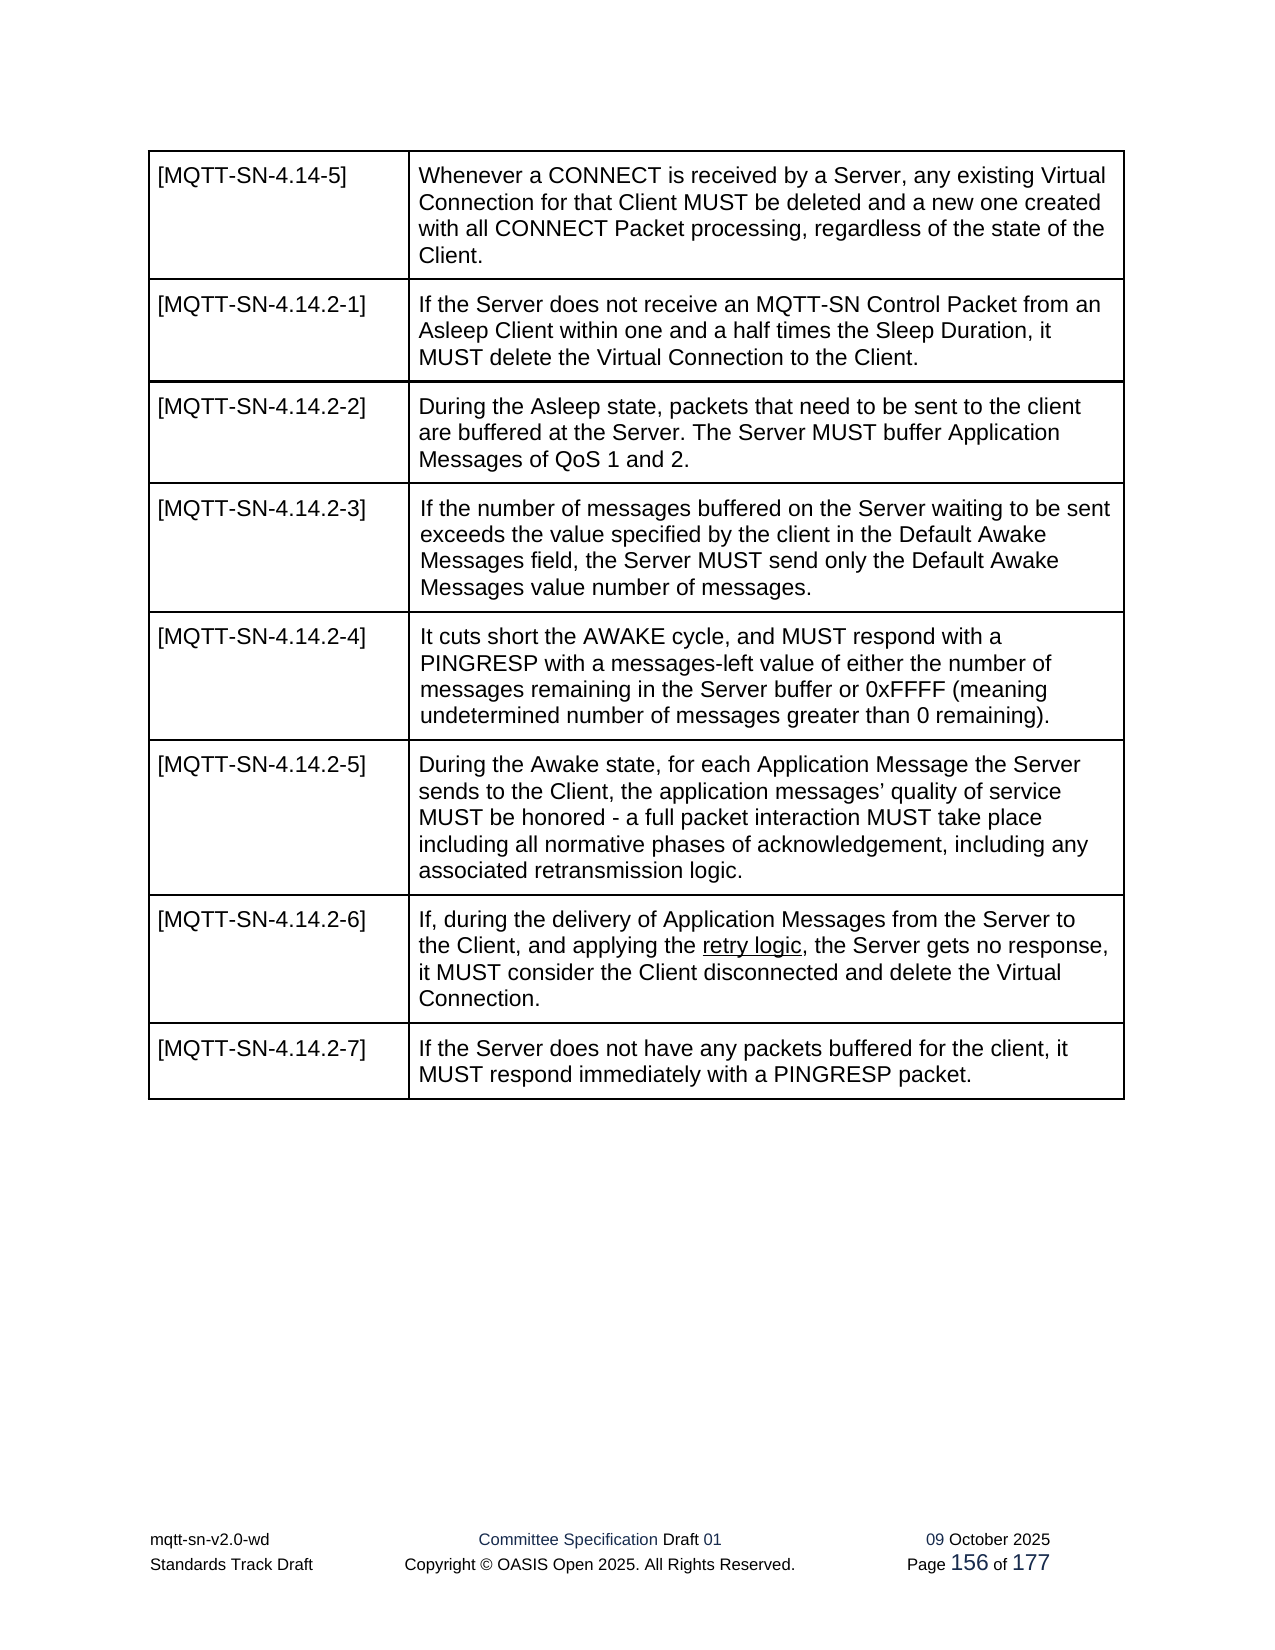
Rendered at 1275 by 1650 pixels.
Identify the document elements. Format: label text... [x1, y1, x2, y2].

table_cell If the number of messages buffered on the Server waiting to be sent exceeds the value specified by the client in the Default Awake Messages field, the Server MUST send only the Default Awake Messages value number of messages. [410, 484, 1123, 611]
table_cell [MQTT-SN-4.14.2-4] [150, 613, 408, 739]
table_cell [MQTT-SN-4.14.2-2] [150, 383, 408, 482]
table_cell [MQTT-SN-4.14.2-6] [150, 896, 408, 1022]
table_cell If the Server does not have any packets buffered for the client, it MUST respond immediately with a PINGRESP packet. [410, 1024, 1123, 1098]
table_cell [MQTT-SN-4.14.2-3] [150, 484, 408, 611]
table_cell If the Server does not receive an MQTT-SN Control Packet from an Asleep Client within one and a half times the Sleep Duration, it MUST delete the Virtual Connection to the Client. [410, 280, 1123, 380]
table_cell [MQTT-SN-4.14.2-1] [150, 280, 408, 380]
table_cell If, during the delivery of Application Messages from the Server to the Client, and applying the retry logic, the Server gets no response, it MUST consider the Client disconnected and delete the Virtual Connection. [410, 896, 1123, 1022]
table_cell [MQTT-SN-4.14.2-5] [150, 741, 408, 894]
table_cell It cuts short the AWAKE cycle, and MUST respond with a PINGRESP with a messages-left value of either the number of messages remaining in the Server buffer or 0xFFFF (meaning undetermined number of messages greater than 0 remaining). [410, 613, 1123, 739]
table_cell During the Asleep state, packets that need to be sent to the client are buffered at the Server. The Server MUST buffer Application Messages of QoS 1 and 2. [410, 383, 1123, 482]
table_cell [MQTT-SN-4.14.2-7] [150, 1024, 408, 1098]
table_cell During the Awake state, for each Application Message the Server sends to the Client, the application messages’ quality of service MUST be honored - a full packet interaction MUST take place including all normative phases of acknowledgement, including any associated retransmission logic. [410, 741, 1123, 894]
table_cell [MQTT-SN-4.14-5] [150, 152, 408, 278]
table_cell Whenever a CONNECT is received by a Server, any existing Virtual Connection for that Client MUST be deleted and a new one created with all CONNECT Packet processing, regardless of the state of the Client. [410, 152, 1123, 278]
